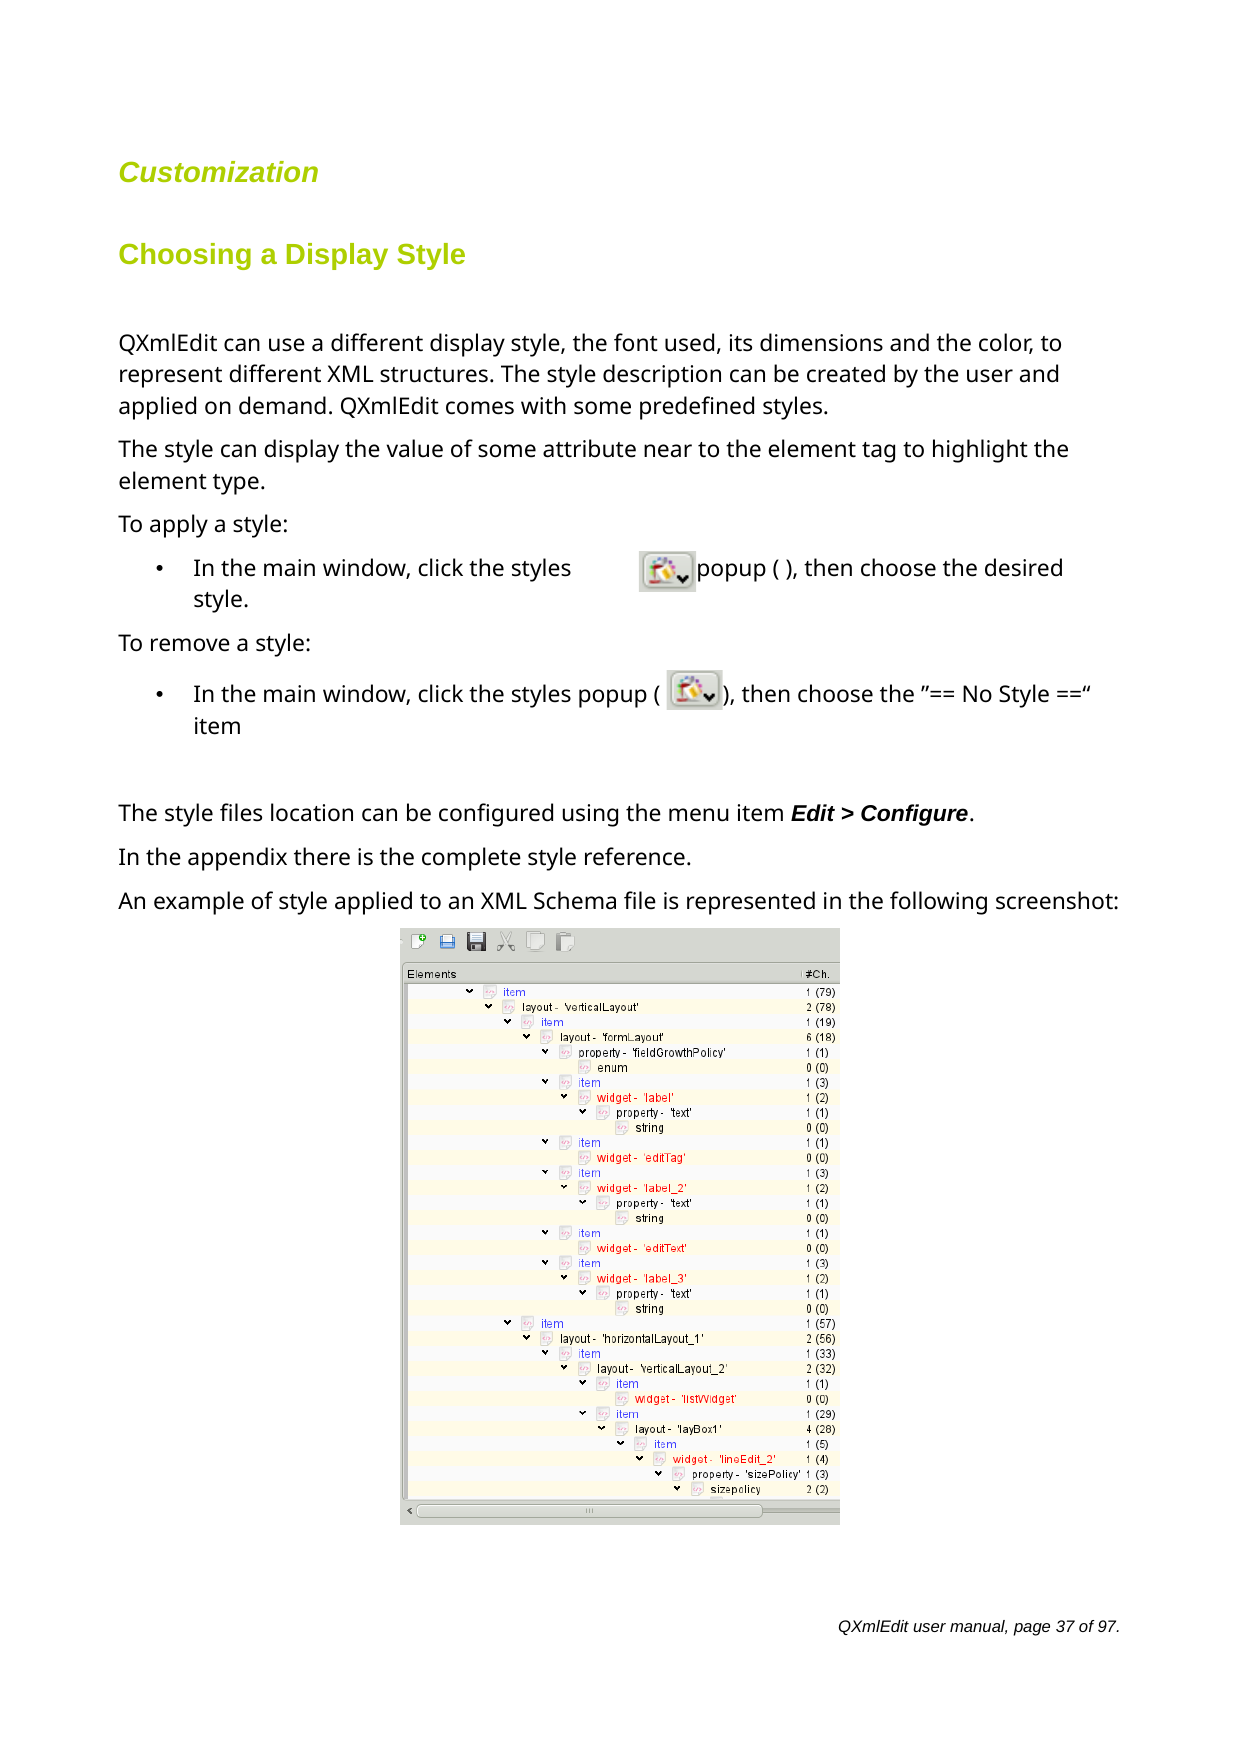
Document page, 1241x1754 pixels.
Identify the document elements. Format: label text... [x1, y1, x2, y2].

picture [666, 670, 723, 710]
text The style files location can be configured using the menu item Edit > Configure. [118, 797, 1122, 828]
subtitle Customization [118, 155, 1122, 188]
list In the main window, click the styles popup ( ), then choose the ”== No Style ==“ item [156, 671, 1122, 741]
picture [400, 928, 840, 1525]
list In the main window, click the styles popup ( ), then choose the desired style. [156, 552, 1122, 614]
text In the appendix there is the complete style reference. [118, 841, 1122, 872]
text To apply a style: [118, 508, 1122, 539]
text The style can display the value of some attribute near to the element tag to highlight the element type. [118, 433, 1122, 496]
picture [638, 551, 697, 592]
text To remove a style: [118, 627, 1122, 658]
text An example of style applied to an XML Schema file is represented in the following screenshot: [118, 884, 1122, 916]
subtitle Choosing a Display Style [118, 237, 1122, 271]
text QXmlEdit can use a different display style, the font used, its dimensions and the color, to represent different XML structures. The style description can be created by the user and applied on demand. QXmlEdit comes with some predefined styles. [118, 327, 1122, 421]
